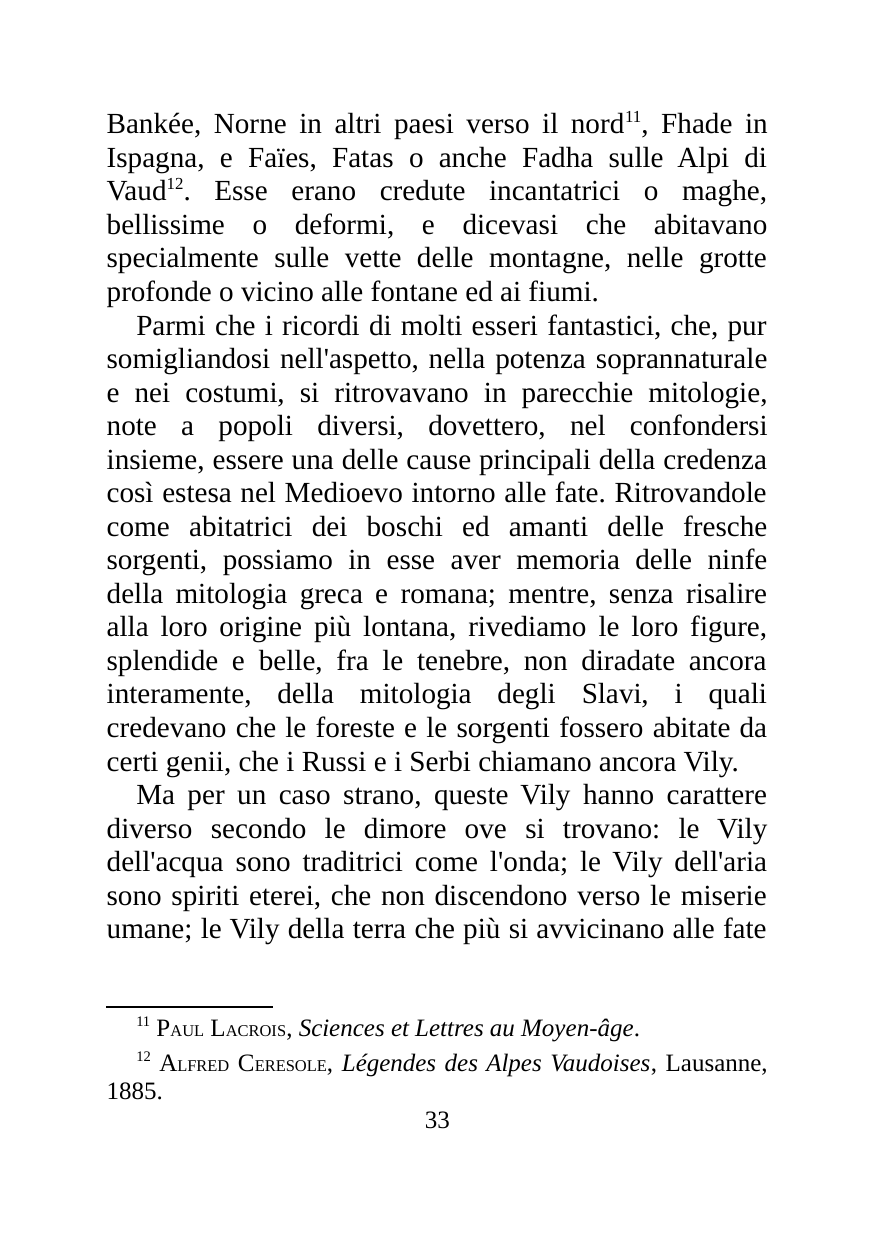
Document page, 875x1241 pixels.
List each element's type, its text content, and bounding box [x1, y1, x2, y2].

text Ma per un caso strano, queste Vily hanno carattere diverso secondo le dimore ove si trovano: le Vily dell'acqua sono traditrici come l'onda; le Vily dell'aria sono spiriti eterei, che non discendono verso le miserie umane; le Vily della terra che più si avvicinano alle fate [106, 777, 768, 945]
text Paul Lacrois, Sciences et Lettres au Moyen-âge. [106, 1013, 768, 1042]
text Bankée, Norne in altri paesi verso il nord, Fhade in Ispagna, e Faïes, Fatas o anche Fadha sulle Alpi di Vaud. Esse erano credute incantatrici o maghe, bellissime o deformi, e dicevasi che abitavano specialmente sulle vette delle montagne, nelle grotte profonde o vicino alle fontane ed ai fiumi. [106, 106, 768, 308]
text Parmi che i ricordi di molti esseri fantastici, che, pur somigliandosi nell'aspetto, nella potenza soprannaturale e nei costumi, si ritrovavano in parecchie mitologie, note a popoli diversi, dovettero, nel confondersi insieme, essere una delle cause principali della credenza così estesa nel Medioevo intorno alle fate. Ritrovandole come abitatrici dei boschi ed amanti delle fresche sorgenti, possiamo in esse aver memoria delle ninfe della mitologia greca e romana; mentre, senza risalire alla loro origine più lontana, rivediamo le loro figure, splendide e belle, fra le tenebre, non diradate ancora interamente, della mitologia degli Slavi, i quali credevano che le foreste e le sorgenti fossero abitate da certi genii, che i Russi e i Serbi chiamano ancora Vily. [106, 308, 768, 777]
text Alfred Ceresole, Légendes des Alpes Vaudoises, Lausanne, 1885. [106, 1048, 768, 1105]
